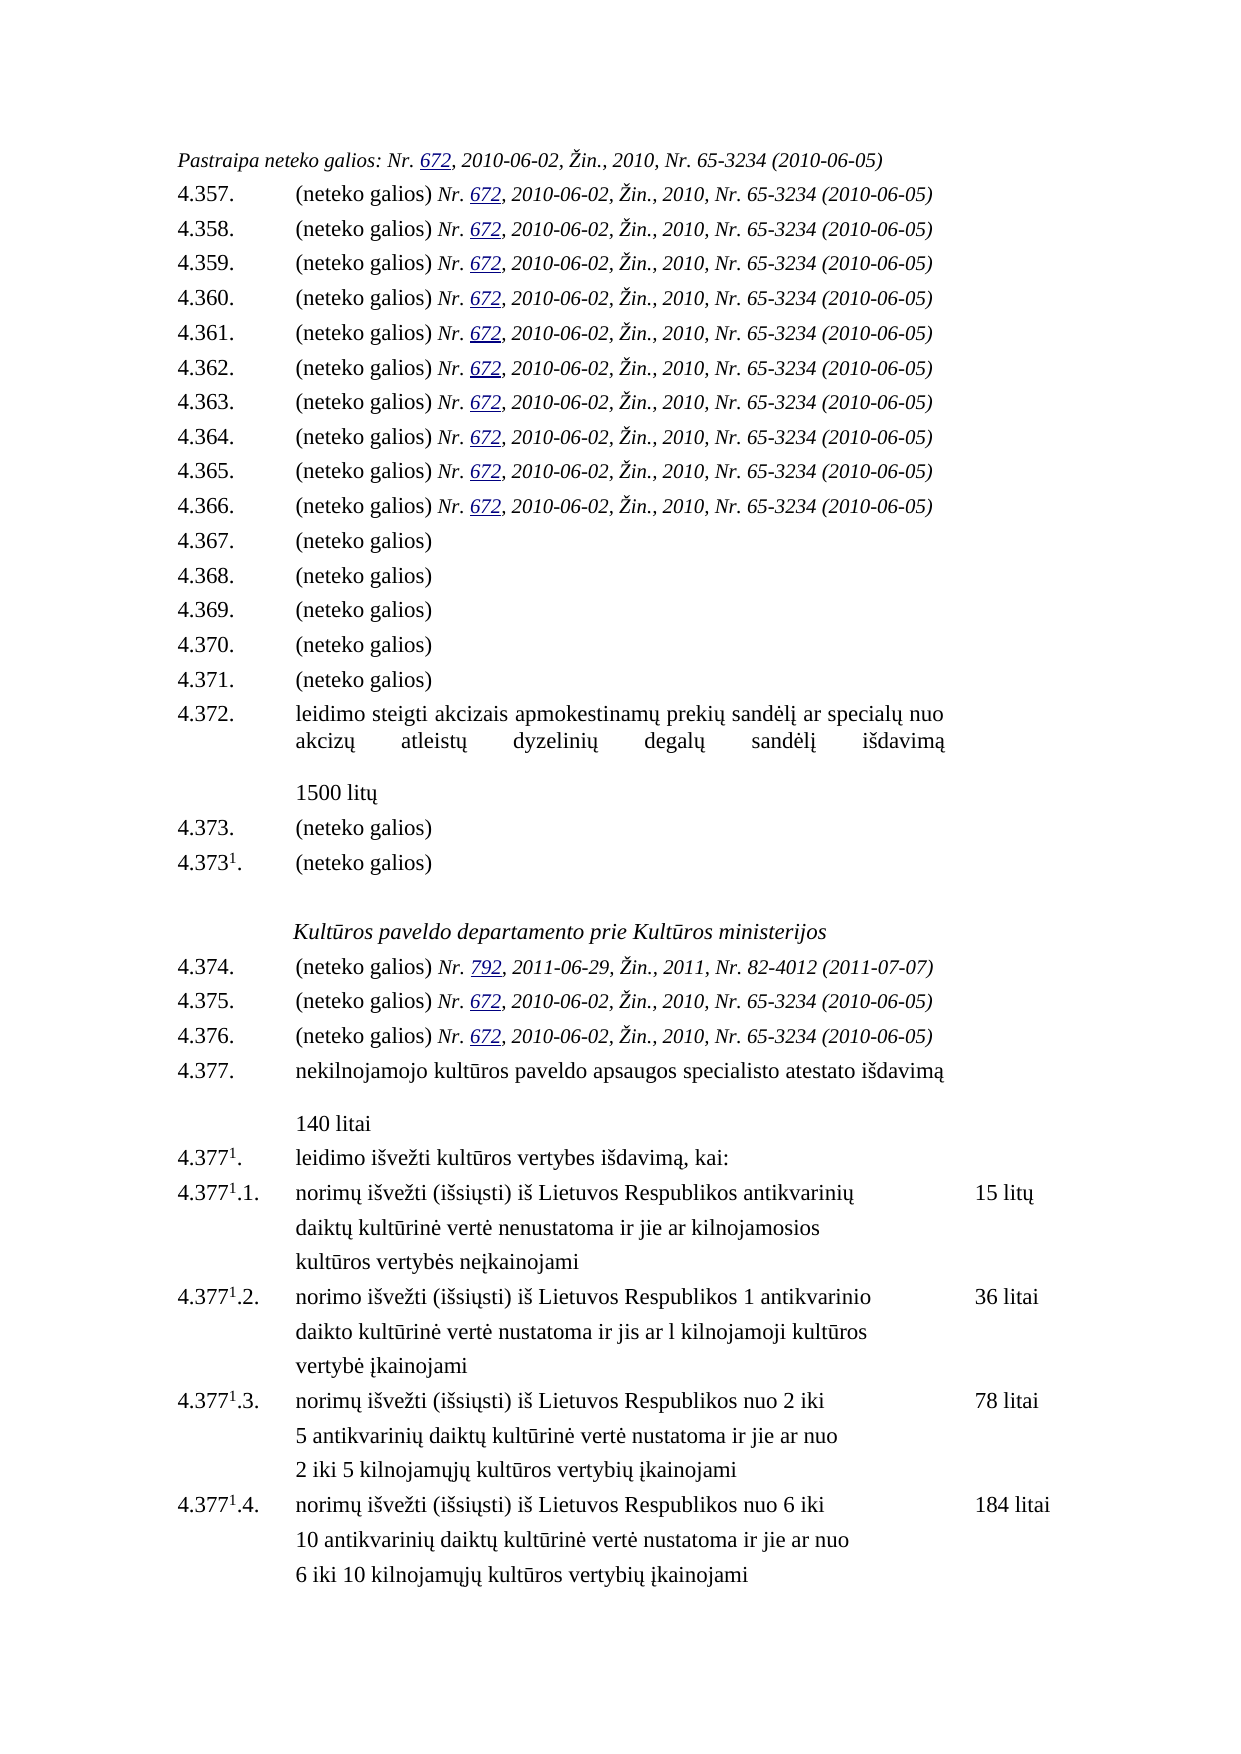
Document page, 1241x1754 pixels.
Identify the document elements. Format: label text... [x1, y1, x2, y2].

text 4.373. (neteko galios) [177, 814, 945, 841]
text 4.377. nekilnojamojo kultūros paveldo apsaugos specialisto atestato išdavimą 140 litai [177, 1057, 945, 1136]
text 4.3771.2. norimo išvežti (išsiųsti) iš Lietuvos Respublikos 1 antikvarinio 36 litai [177, 1283, 1122, 1309]
text 4.365. (neteko galios) Nr. 672, 2010-06-02, Žin., 2010, Nr. 65-3234 (2010-06-05) [177, 458, 945, 484]
text daiktų kultūrinė vertė nenustatoma ir jie ar kilnojamosios [177, 1214, 1122, 1240]
text 4.361. (neteko galios) Nr. 672, 2010-06-02, Žin., 2010, Nr. 65-3234 (2010-06-05) [177, 319, 945, 345]
text 10 antikvarinių daiktų kultūrinė vertė nustatoma ir jie ar nuo [177, 1526, 1122, 1552]
text 4.359. (neteko galios) Nr. 672, 2010-06-02, Žin., 2010, Nr. 65-3234 (2010-06-05) [177, 249, 945, 276]
text 4.370. (neteko galios) [177, 631, 945, 657]
text 4.371. (neteko galios) [177, 666, 945, 692]
text 2 iki 5 kilnojamųjų kultūros vertybių įkainojami [177, 1457, 1122, 1483]
text 4.364. (neteko galios) Nr. 672, 2010-06-02, Žin., 2010, Nr. 65-3234 (2010-06-05) [177, 423, 945, 449]
text 4.360. (neteko galios) Nr. 672, 2010-06-02, Žin., 2010, Nr. 65-3234 (2010-06-05) [177, 284, 945, 311]
text 4.3771. leidimo išvežti kultūros vertybes išdavimą, kai: [177, 1144, 1122, 1171]
text Pastraipa neteko galios: Nr. 672, 2010-06-02, Žin., 2010, Nr. 65-3234 (2010-06-05) [177, 148, 945, 172]
text 4.358. (neteko galios) Nr. 672, 2010-06-02, Žin., 2010, Nr. 65-3234 (2010-06-05) [177, 215, 945, 241]
text 4.357. (neteko galios) Nr. 672, 2010-06-02, Žin., 2010, Nr. 65-3234 (2010-06-05) [177, 180, 945, 206]
text 4.375. (neteko galios) Nr. 672, 2010-06-02, Žin., 2010, Nr. 65-3234 (2010-06-05) [177, 988, 1122, 1014]
text 5 antikvarinių daiktų kultūrinė vertė nustatoma ir jie ar nuo [177, 1422, 1122, 1448]
text 4.376. (neteko galios) Nr. 672, 2010-06-02, Žin., 2010, Nr. 65-3234 (2010-06-05) [177, 1022, 1122, 1049]
text daikto kultūrinė vertė nustatoma ir jis ar l kilnojamoji kultūros [177, 1318, 1122, 1344]
text 4.367. (neteko galios) [177, 527, 945, 553]
text 4.369. (neteko galios) [177, 596, 945, 623]
text 4.366. (neteko galios) Nr. 672, 2010-06-02, Žin., 2010, Nr. 65-3234 (2010-06-05) [177, 492, 945, 519]
text Kultūros paveldo departamento prie Kultūros ministerijos [177, 918, 945, 944]
text 4.368. (neteko galios) [177, 562, 945, 588]
text 4.3731. (neteko galios) [177, 849, 1122, 875]
text 4.374. (neteko galios) Nr. 792, 2011-06-29, Žin., 2011, Nr. 82-4012 (2011-07-07) [177, 953, 945, 979]
text 4.3771.1. norimų išvežti (išsiųsti) iš Lietuvos Respublikos antikvarinių 15 litų [177, 1179, 1122, 1205]
text 6 iki 10 kilnojamųjų kultūros vertybių įkainojami [177, 1561, 1122, 1587]
text 4.372. leidimo steigti akcizais apmokestinamų prekių sandėlį ar specialų nuo akcizų atleistų dyzelinių degalų sandėlį išdavimą 1500 litų [177, 700, 945, 806]
text 4.3771.4. norimų išvežti (išsiųsti) iš Lietuvos Respublikos nuo 6 iki 184 litai [177, 1491, 1122, 1518]
text 4.3771.3. norimų išvežti (išsiųsti) iš Lietuvos Respublikos nuo 2 iki 78 litai [177, 1387, 1122, 1413]
text vertybė įkainojami [177, 1352, 1122, 1379]
text kultūros vertybės neįkainojami [177, 1248, 1122, 1275]
text 4.363. (neteko galios) Nr. 672, 2010-06-02, Žin., 2010, Nr. 65-3234 (2010-06-05) [177, 388, 945, 414]
text 4.362. (neteko galios) Nr. 672, 2010-06-02, Žin., 2010, Nr. 65-3234 (2010-06-05) [177, 353, 945, 380]
